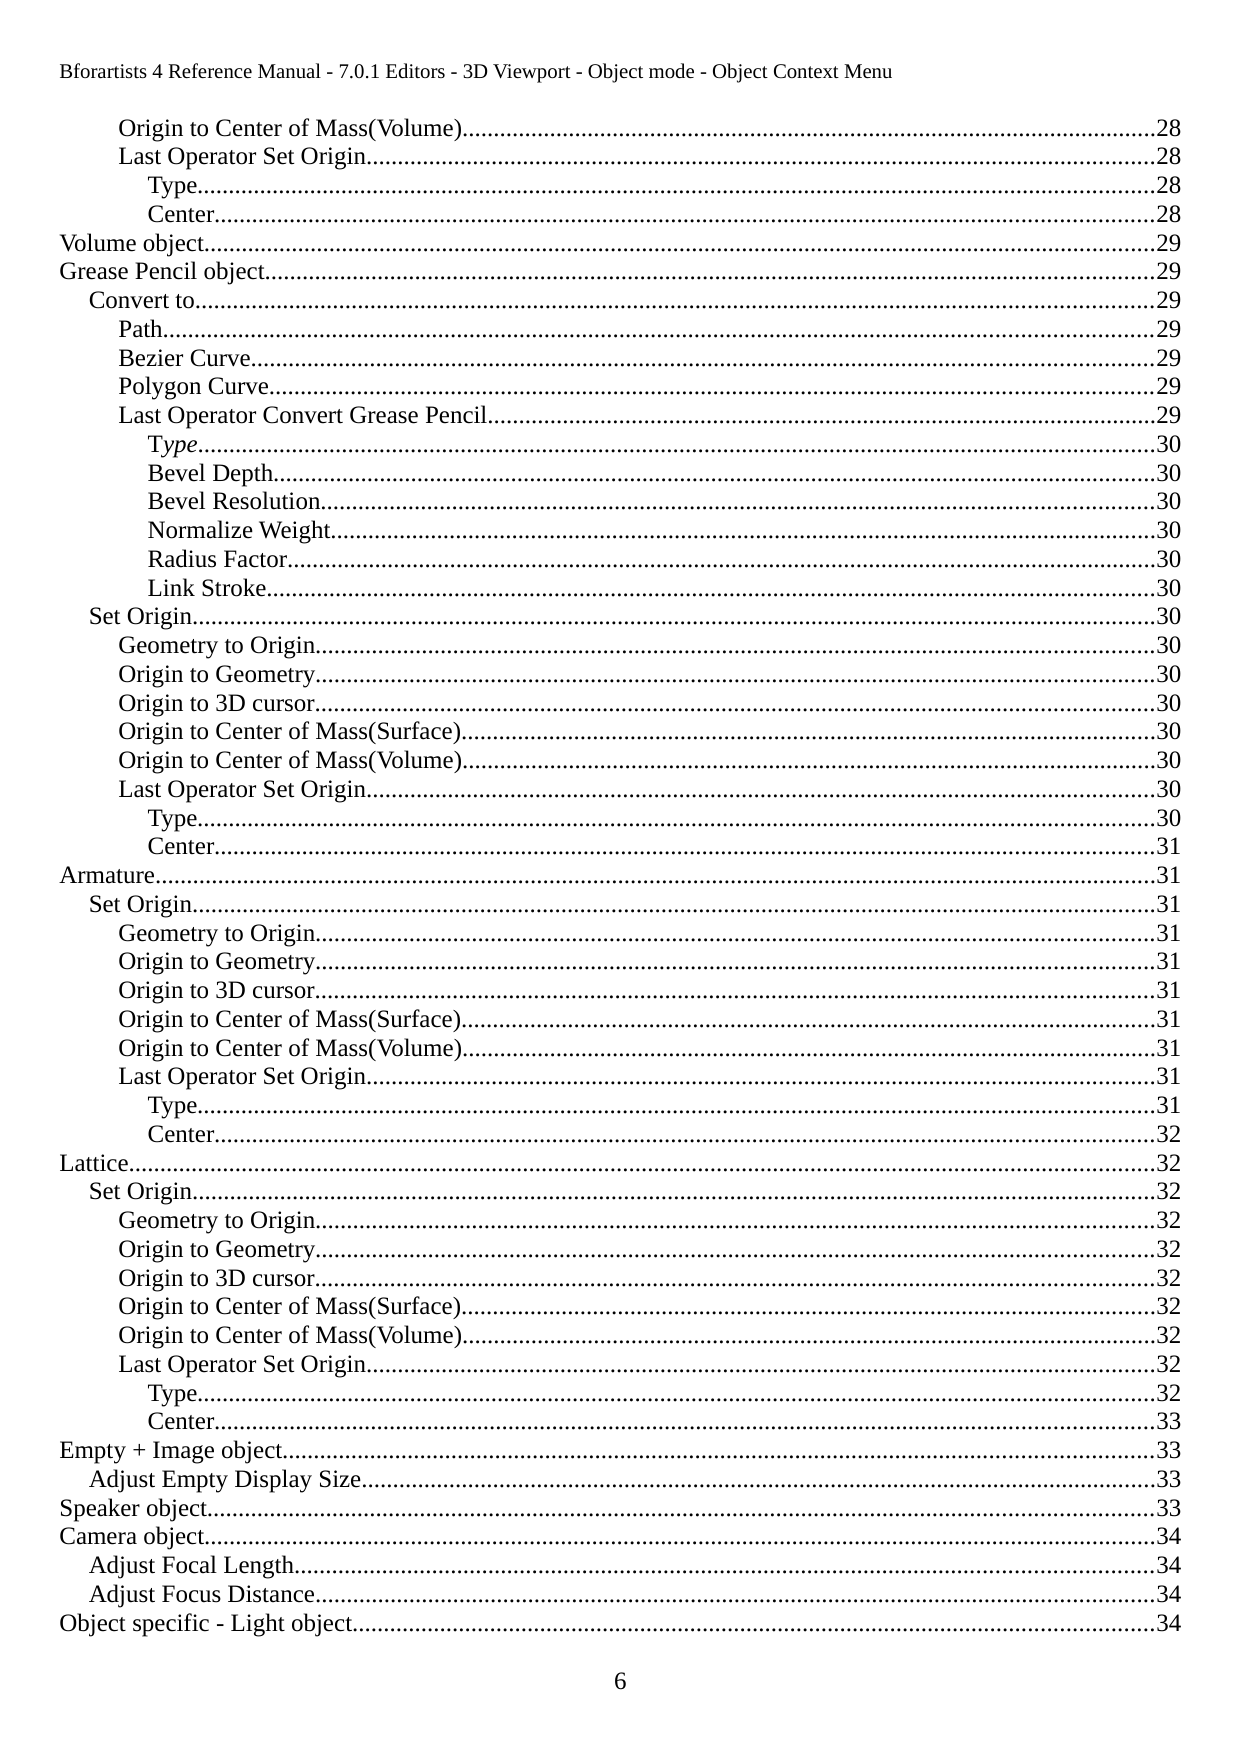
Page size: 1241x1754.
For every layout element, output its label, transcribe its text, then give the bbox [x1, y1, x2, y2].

text Empty + Image object 33 [59, 1435, 1181, 1464]
text Set Origin 31 [88, 889, 1181, 918]
text Type 28 [147, 170, 1181, 199]
text Origin to 3D cursor 30 [118, 688, 1181, 716]
text Last Operator Set Origin 28 [118, 141, 1181, 170]
text Center 31 [147, 831, 1181, 860]
text Normalize Weight 30 [147, 515, 1181, 544]
text Origin to 3D cursor 32 [118, 1263, 1181, 1291]
text Origin to Center of Mass(Surface) 32 [118, 1291, 1181, 1320]
text Adjust Empty Display Size 33 [88, 1464, 1181, 1493]
text Polygon Curve 29 [118, 371, 1181, 400]
text Camera object 34 [59, 1521, 1181, 1550]
text Type 32 [147, 1378, 1181, 1406]
text Volume object 29 [59, 228, 1181, 256]
text Adjust Focal Length 34 [88, 1550, 1181, 1579]
text Last Operator Set Origin 30 [118, 774, 1181, 803]
text Type 30 [147, 429, 1181, 458]
text Lattice 32 [59, 1148, 1181, 1176]
text Origin to Center of Mass(Volume) 28 [118, 113, 1181, 141]
text Center 28 [147, 199, 1181, 228]
text Link Stroke 30 [147, 573, 1181, 601]
text Origin to Geometry 31 [118, 946, 1181, 975]
text Last Operator Convert Grease Pencil 29 [118, 400, 1181, 429]
text Grease Pencil object 29 [59, 256, 1181, 285]
text Origin to 3D cursor 31 [118, 975, 1181, 1004]
text Origin to Geometry 30 [118, 659, 1181, 688]
text Origin to Center of Mass(Volume) 30 [118, 745, 1181, 774]
text Bevel Depth 30 [147, 458, 1181, 486]
text Radius Factor 30 [147, 544, 1181, 573]
text Geometry to Origin 32 [118, 1205, 1181, 1234]
text Armature 31 [59, 860, 1181, 889]
text Origin to Center of Mass(Volume) 31 [118, 1033, 1181, 1061]
text Origin to Center of Mass(Surface) 31 [118, 1004, 1181, 1033]
text Last Operator Set Origin 32 [118, 1349, 1181, 1378]
text Type 30 [147, 803, 1181, 831]
text Origin to Center of Mass(Volume) 32 [118, 1320, 1181, 1349]
text Type 31 [147, 1090, 1181, 1119]
text Adjust Focus Distance 34 [88, 1579, 1181, 1608]
text Path 29 [118, 314, 1181, 343]
text Origin to Geometry 32 [118, 1234, 1181, 1263]
text Set Origin 30 [88, 601, 1181, 630]
text Bevel Resolution 30 [147, 486, 1181, 515]
text Set Origin 32 [88, 1176, 1181, 1205]
text Origin to Center of Mass(Surface) 30 [118, 716, 1181, 745]
text Last Operator Set Origin 31 [118, 1061, 1181, 1090]
text Object specific - Light object 34 [59, 1608, 1181, 1636]
text Geometry to Origin 31 [118, 918, 1181, 946]
text Center 32 [147, 1119, 1181, 1148]
text Geometry to Origin 30 [118, 630, 1181, 659]
text Bezier Curve 29 [118, 343, 1181, 371]
text Convert to 29 [88, 285, 1181, 314]
text Speaker object 33 [59, 1493, 1181, 1521]
text Center 33 [147, 1406, 1181, 1435]
